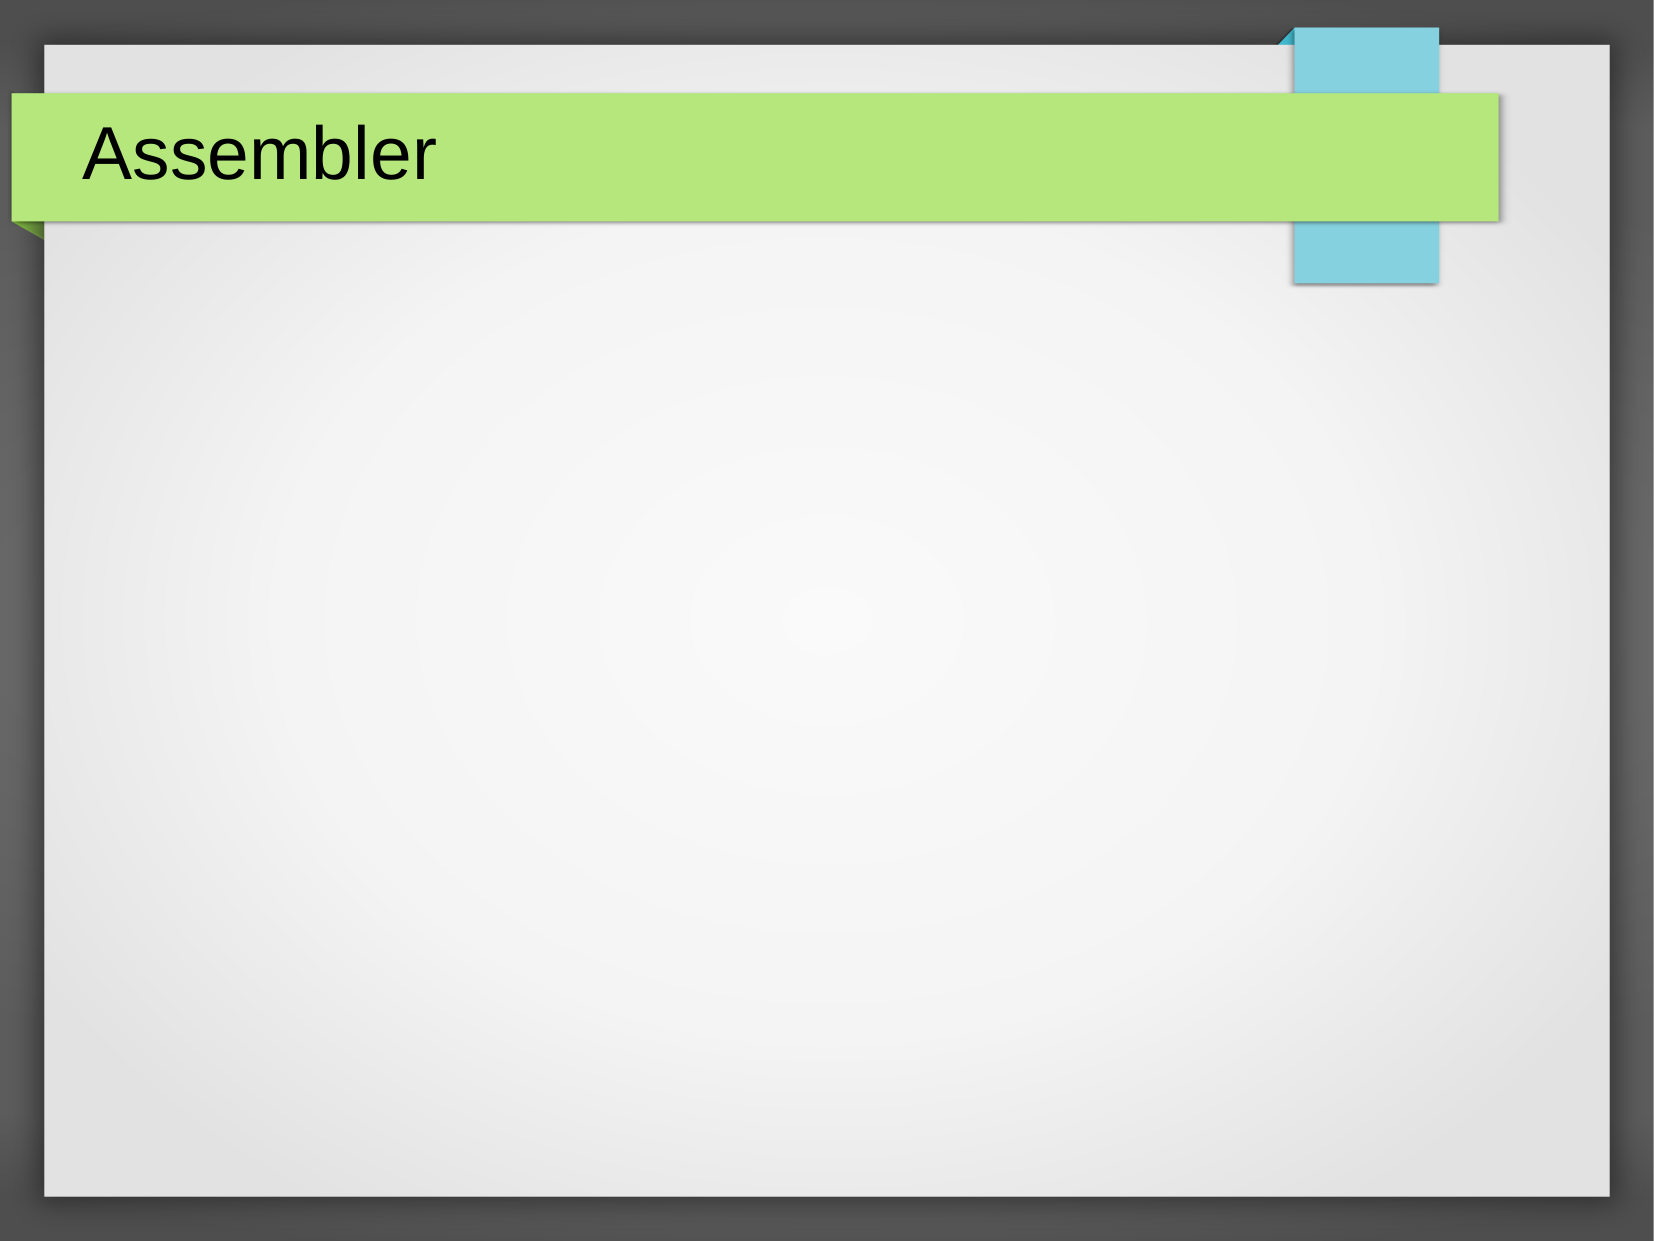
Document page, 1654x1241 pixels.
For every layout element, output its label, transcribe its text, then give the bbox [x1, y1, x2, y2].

picture [0, 0, 1654, 1241]
title Assembler [82, 94, 1264, 213]
